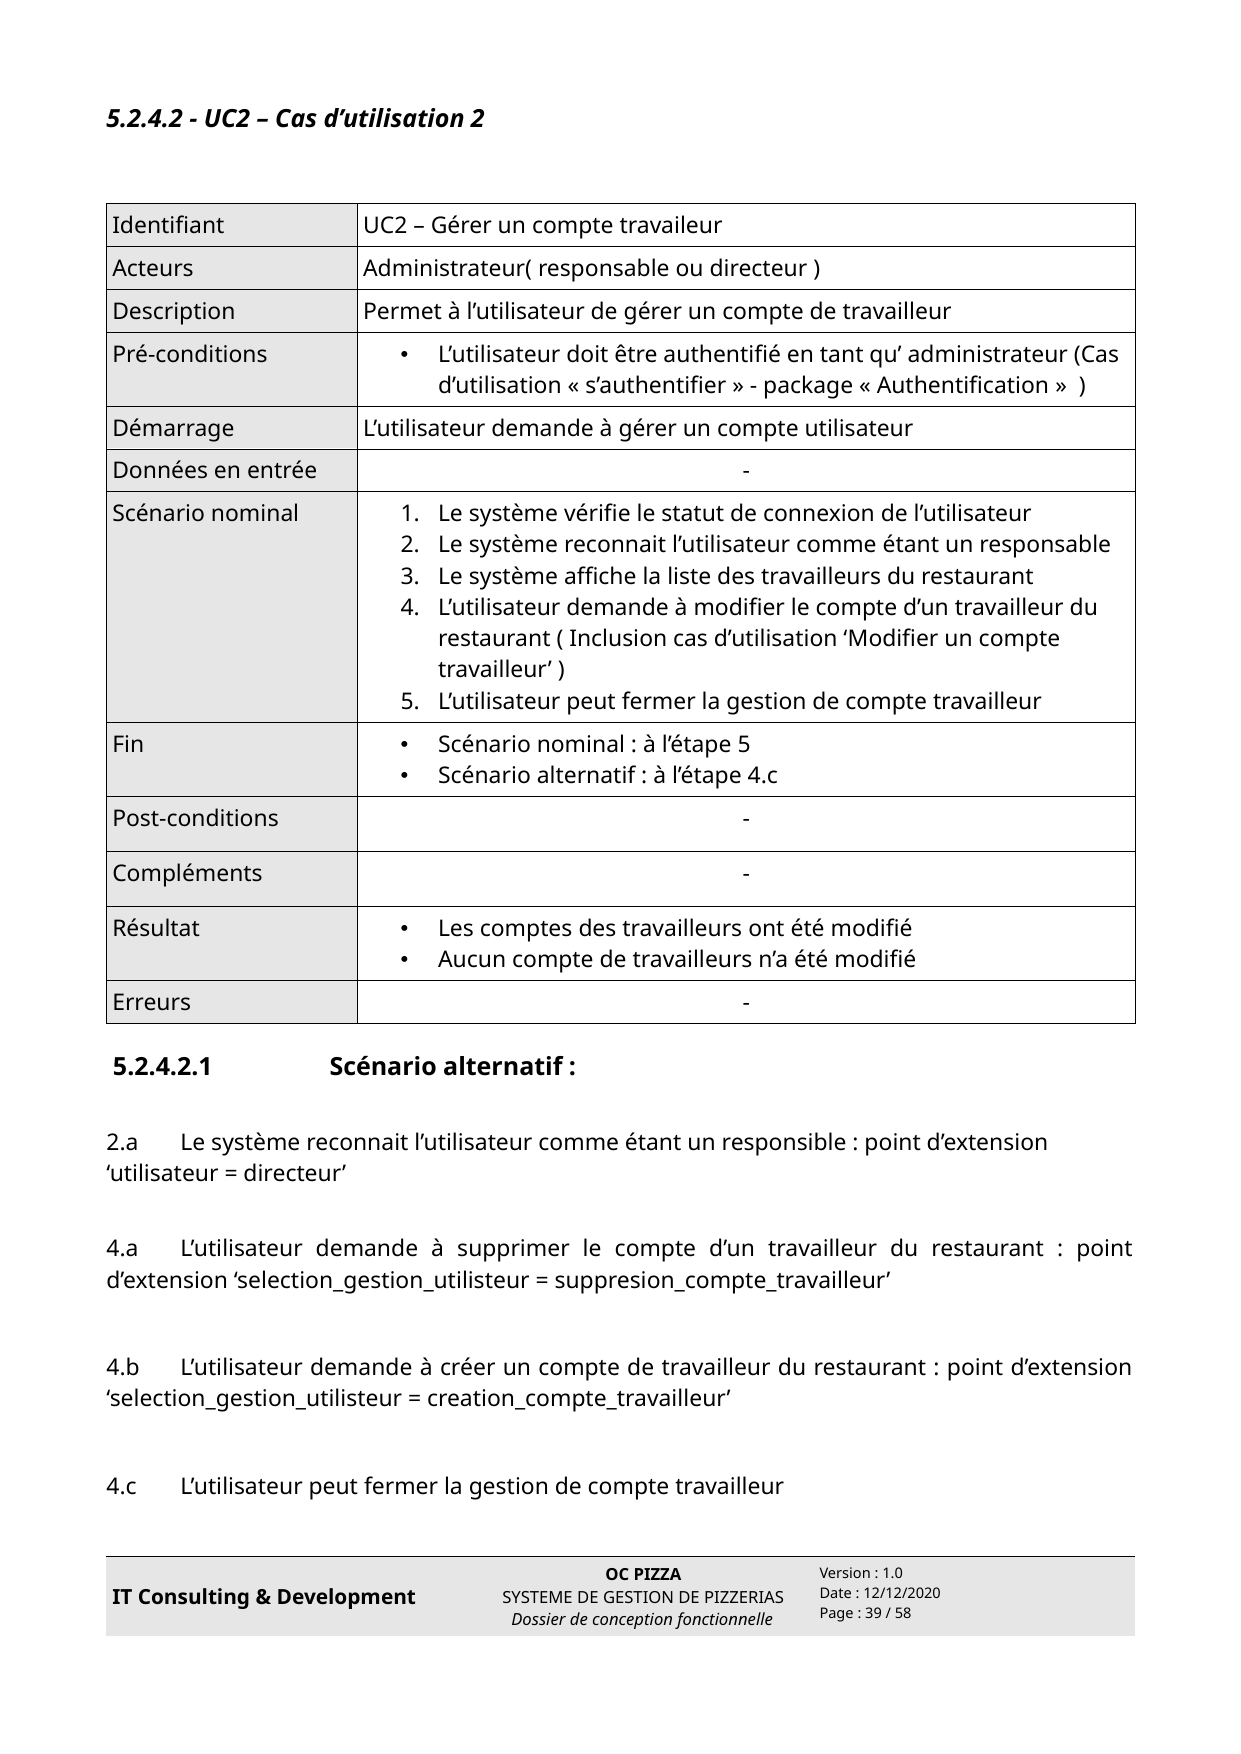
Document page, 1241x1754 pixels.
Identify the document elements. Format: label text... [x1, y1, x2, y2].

subtitle UC2 – Cas d’utilisation 2 [106, 100, 1134, 134]
table_cell Résultat [107, 907, 357, 980]
text 4.c L’utilisateur peut fermer la gestion de compte travailleur [106, 1470, 1134, 1501]
table_cell Scénario nominal : à l’étape 5 Scénario alternatif : à l’étape 4.c [358, 723, 1135, 796]
table_cell Pré-conditions [107, 333, 357, 406]
table_cell Démarrage [107, 407, 357, 448]
table_cell - [358, 450, 1135, 491]
table_cell Les comptes des travailleurs ont été modifié Aucun compte de travailleurs n’a été modifié [358, 907, 1135, 980]
subtitle Scénario alternatif : [106, 1048, 1134, 1082]
text 4.b L’utilisateur demande à créer un compte de travailleur du restaurant : point d’extension ‘selection_gestion_utilisteur = creation_compte_travailleur’ [106, 1351, 1134, 1414]
text 2.a Le système reconnait l’utilisateur comme étant un responsible : point d’extension ‘utilisateur = directeur’ [106, 1126, 1134, 1189]
table_cell Fin [107, 723, 357, 796]
table_cell Acteurs [107, 247, 357, 289]
table_cell Post-conditions [107, 797, 357, 851]
table_cell Erreurs [107, 981, 357, 1023]
text 4.a L’utilisateur demande à supprimer le compte d’un travailleur du restaurant : point d’extension ‘selection_gestion_utilisteur = suppresion_compte_travailleur’ [106, 1232, 1134, 1295]
table_cell Scénario nominal [107, 492, 357, 722]
table_cell Données en entrée [107, 450, 357, 491]
table_cell - [358, 852, 1135, 906]
table_cell - [358, 797, 1135, 851]
table_cell Permet à l’utilisateur de gérer un compte de travailleur [358, 290, 1135, 332]
table_cell - [358, 981, 1135, 1023]
table_header UC2 – Gérer un compte travaileur [358, 204, 1135, 246]
table_cell Administrateur( responsable ou directeur ) [358, 247, 1135, 289]
table_cell L’utilisateur demande à gérer un compte utilisateur [358, 407, 1135, 448]
table_cell Le système vérifie le statut de connexion de l’utilisateur Le système reconnait l’utilisateur comme étant un responsable Le système affiche la liste des travailleurs du restaurant L’utilisateur demande à modifier le compte d’un travailleur du restaurant ( Inclusion cas d’utilisation ‘Modifier un compte travailleur’ ) L’utilisateur peut fermer la gestion de compte travailleur [358, 492, 1135, 722]
table_header Identifiant [107, 204, 357, 246]
table_cell Compléments [107, 852, 357, 906]
table_cell Description [107, 290, 357, 332]
table_cell L’utilisateur doit être authentifié en tant qu’ administrateur (Cas d’utilisation « s’authentifier » - package « Authentification » ) [358, 333, 1135, 406]
